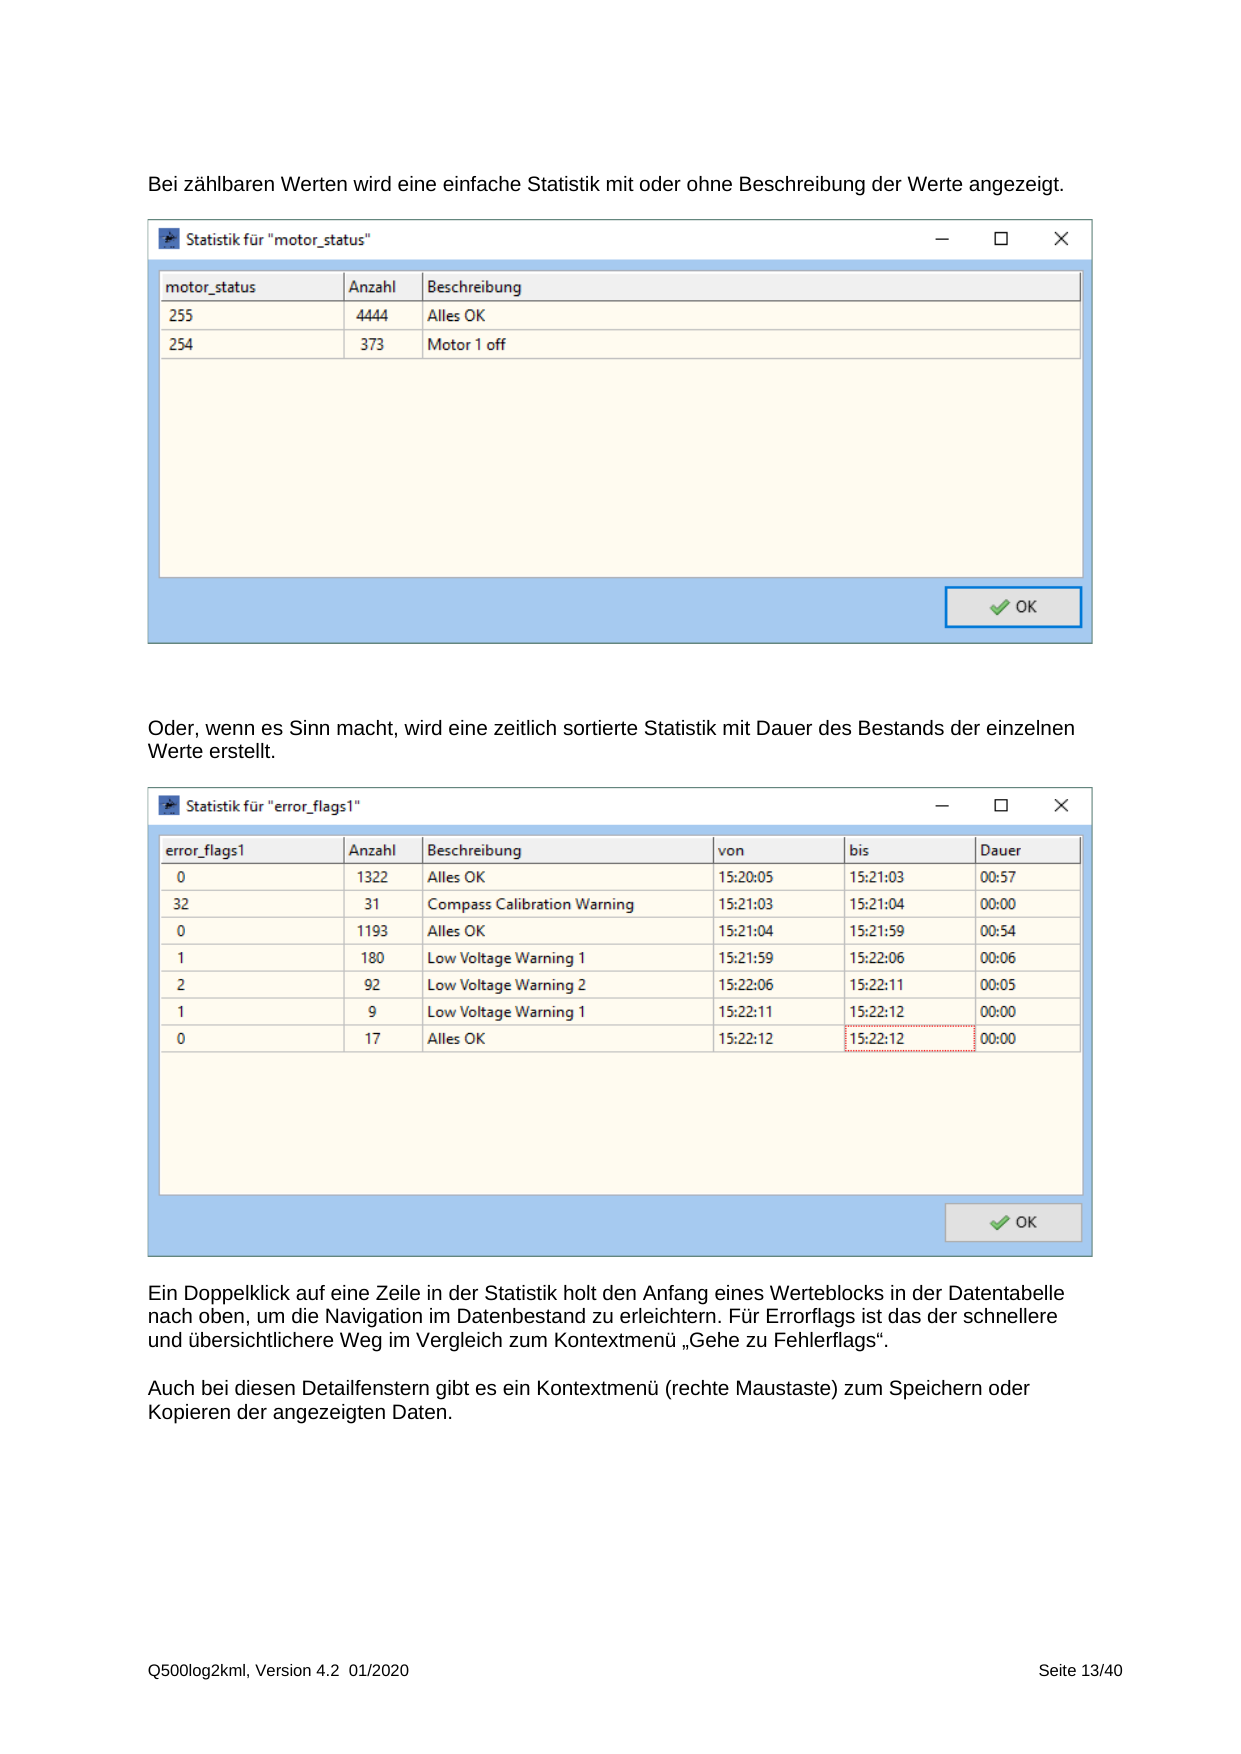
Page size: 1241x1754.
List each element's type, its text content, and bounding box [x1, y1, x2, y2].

text Bei zählbaren Werten wird eine einfache Statistik mit oder ohne Beschreibung der Werte angezeigt. [148, 172, 1093, 196]
picture [147, 787, 1093, 1257]
text Oder, wenn es Sinn macht, wird eine zeitlich sortierte Statistik mit Dauer des Bestands der einzelnen Werte erstellt. [148, 715, 1093, 763]
text Auch bei diesen Detailfenstern gibt es ein Kontextmenü (rechte Maustaste) zum Speichern oder Kopieren der angezeigten Daten. [148, 1376, 1093, 1424]
picture [147, 219, 1093, 644]
text Ein Doppelklick auf eine Zeile in der Statistik holt den Anfang eines Werteblocks in der Datentabelle nach oben, um die Navigation im Datenbestand zu erleichtern. Für Errorflags ist das der schnellere und übersichtlichere Weg im Vergleich zum Kontextmenü „Gehe zu Fehlerflags“. [148, 1280, 1093, 1352]
